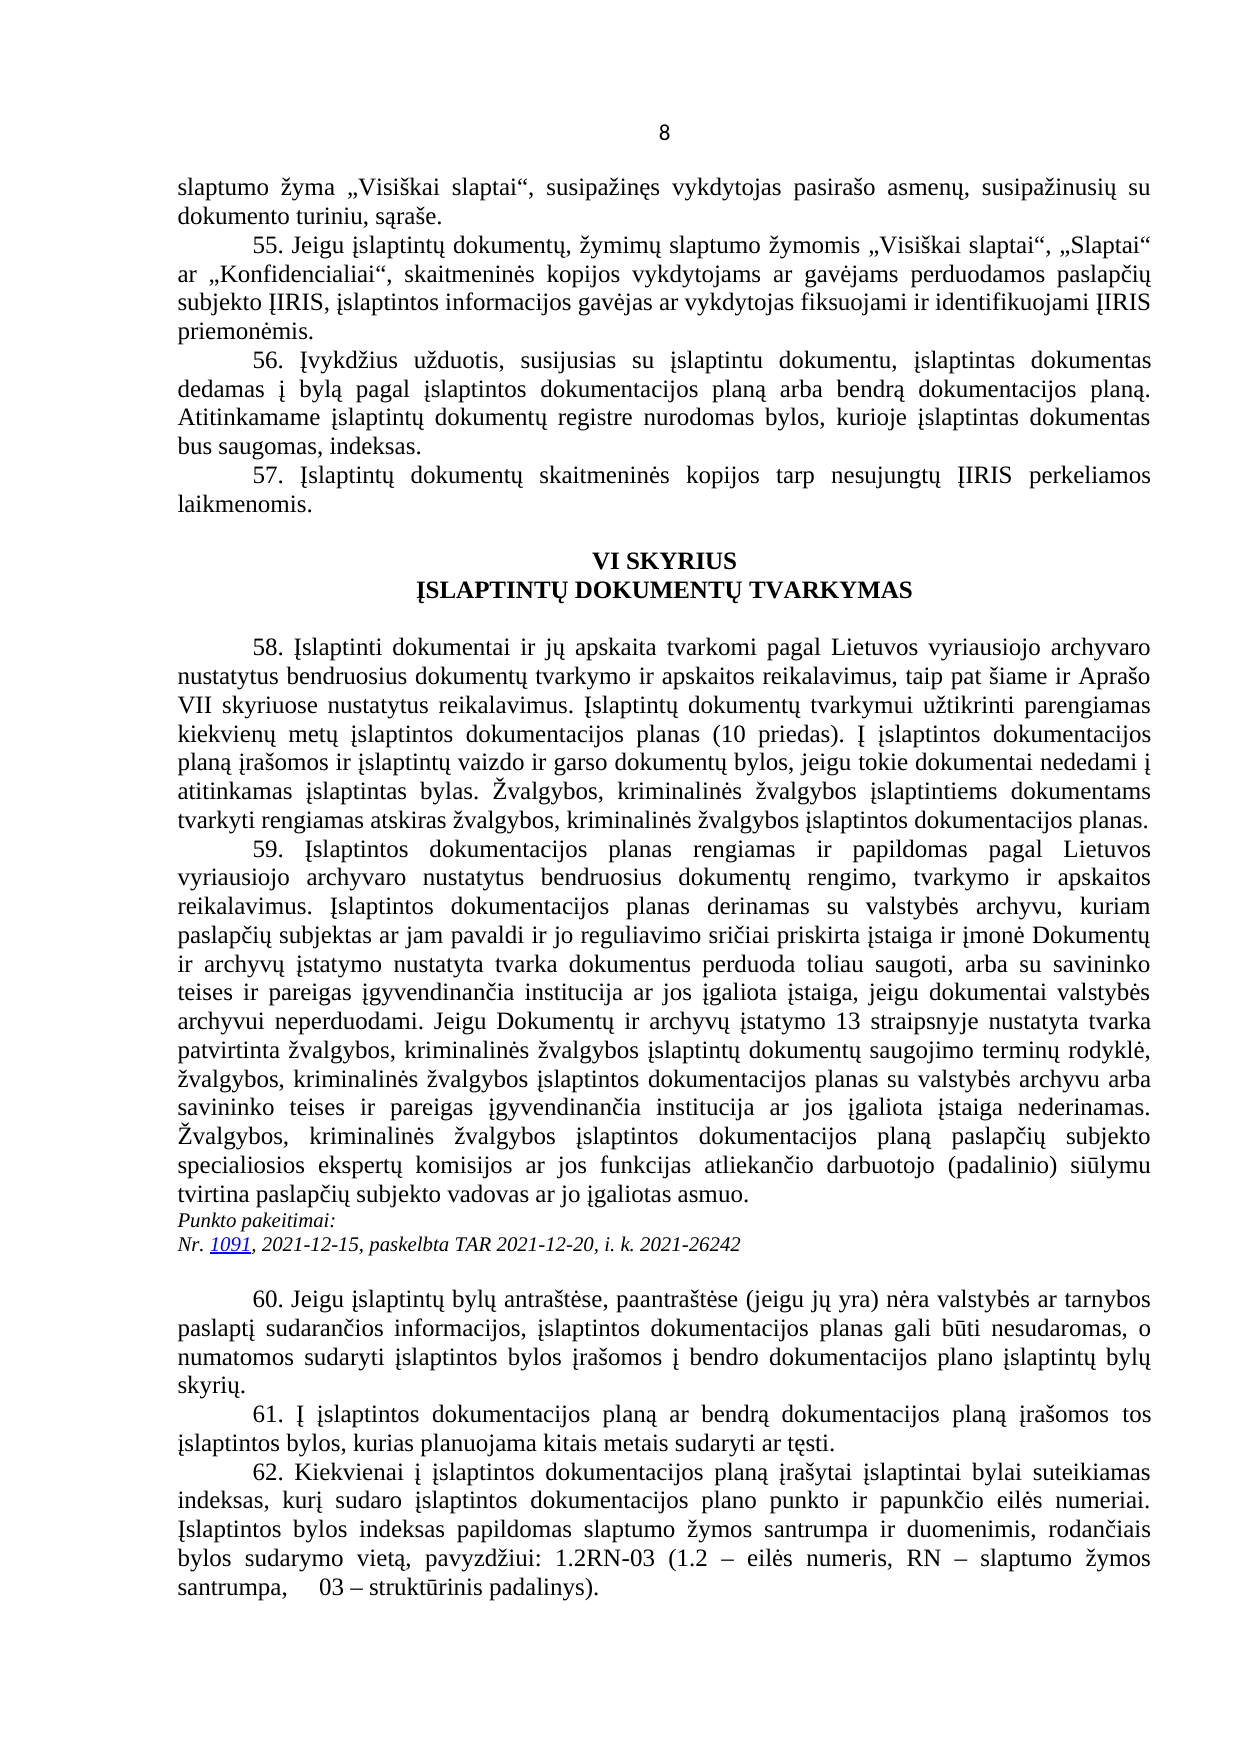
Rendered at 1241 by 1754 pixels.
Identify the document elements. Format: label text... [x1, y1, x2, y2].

text Punkto pakeitimai: [177, 1207, 1152, 1232]
text VI SKYRIUS [177, 546, 1152, 575]
text 56. Įvykdžius užduotis, susijusias su įslaptintu dokumentu, įslaptintas dokumentas dedamas į bylą pagal įslaptintos dokumentacijos planą arba bendrą dokumentacijos planą. Atitinkamame įslaptintų dokumentų registre nurodomas bylos, kurioje įslaptintas dokumentas bus saugomas, indeksas. [177, 345, 1152, 460]
text 62. Kiekvienai į įslaptintos dokumentacijos planą įrašytai įslaptintai bylai suteikiamas indeksas, kurį sudaro įslaptintos dokumentacijos plano punkto ir papunkčio eilės numeriai. Įslaptintos bylos indeksas papildomas slaptumo žymos santrumpa ir duomenimis, rodančiais bylos sudarymo vietą, pavyzdžiui: 1.2RN‑03 (1.2 – eilės numeris, RN – slaptumo žymos santrumpa, 03 – struktūrinis padalinys). [177, 1457, 1152, 1601]
text 60. Jeigu įslaptintų bylų antraštėse, paantraštėse (jeigu jų yra) nėra valstybės ar tarnybos paslaptį sudarančios informacijos, įslaptintos dokumentacijos planas gali būti nesudaromas, o numatomos sudaryti įslaptintos bylos įrašomos į bendro dokumentacijos plano įslaptintų bylų skyrių. [177, 1284, 1152, 1399]
text Nr. 1091, 2021-12-15, paskelbta TAR 2021-12-20, i. k. 2021-26242 [177, 1232, 1152, 1256]
text slaptumo žyma „Visiškai slaptai“, susipažinęs vykdytojas pasirašo asmenų, susipažinusių su dokumento turiniu, sąraše. [177, 172, 1152, 230]
text 58. Įslaptinti dokumentai ir jų apskaita tvarkomi pagal Lietuvos vyriausiojo archyvaro nustatytus bendruosius dokumentų tvarkymo ir apskaitos reikalavimus, taip pat šiame ir Aprašo VII skyriuose nustatytus reikalavimus. Įslaptintų dokumentų tvarkymui užtikrinti parengiamas kiekvienų metų įslaptintos dokumentacijos planas (10 priedas). Į įslaptintos dokumentacijos planą įrašomos ir įslaptintų vaizdo ir garso dokumentų bylos, jeigu tokie dokumentai nededami į atitinkamas įslaptintas bylas. Žvalgybos, kriminalinės žvalgybos įslaptintiems dokumentams tvarkyti rengiamas atskiras žvalgybos, kriminalinės žvalgybos įslaptintos dokumentacijos planas. [177, 632, 1152, 834]
text ĮSLAPTINTŲ DOKUMENTŲ TVARKYMAS [177, 575, 1152, 604]
text 59. Įslaptintos dokumentacijos planas rengiamas ir papildomas pagal Lietuvos vyriausiojo archyvaro nustatytus bendruosius dokumentų rengimo, tvarkymo ir apskaitos reikalavimus. Įslaptintos dokumentacijos planas derinamas su valstybės archyvu, kuriam paslapčių subjektas ar jam pavaldi ir jo reguliavimo sričiai priskirta įstaiga ir įmonė Dokumentų ir archyvų įstatymo nustatyta tvarka dokumentus perduoda toliau saugoti, arba su savininko teises ir pareigas įgyvendinančia institucija ar jos įgaliota įstaiga, jeigu dokumentai valstybės archyvui neperduodami. Jeigu Dokumentų ir archyvų įstatymo 13 straipsnyje nustatyta tvarka patvirtinta žvalgybos, kriminalinės žvalgybos įslaptintų dokumentų saugojimo terminų rodyklė, žvalgybos, kriminalinės žvalgybos įslaptintos dokumentacijos planas su valstybės archyvu arba savininko teises ir pareigas įgyvendinančia institucija ar jos įgaliota įstaiga nederinamas. Žvalgybos, kriminalinės žvalgybos įslaptintos dokumentacijos planą paslapčių subjekto specialiosios ekspertų komisijos ar jos funkcijas atliekančio darbuotojo (padalinio) siūlymu tvirtina paslapčių subjekto vadovas ar jo įgaliotas asmuo. [177, 834, 1152, 1207]
text 57. Įslaptintų dokumentų skaitmeninės kopijos tarp nesujungtų ĮIRIS perkeliamos laikmenomis. [177, 460, 1152, 517]
text 61. Į įslaptintos dokumentacijos planą ar bendrą dokumentacijos planą įrašomos tos įslaptintos bylos, kurias planuojama kitais metais sudaryti ar tęsti. [177, 1399, 1152, 1457]
text 55. Jeigu įslaptintų dokumentų, žymimų slaptumo žymomis „Visiškai slaptai“, „Slaptai“ ar „Konfidencialiai“, skaitmeninės kopijos vykdytojams ar gavėjams perduodamos paslapčių subjekto ĮIRIS, įslaptintos informacijos gavėjas ar vykdytojas fiksuojami ir identifikuojami ĮIRIS priemonėmis. [177, 230, 1152, 345]
